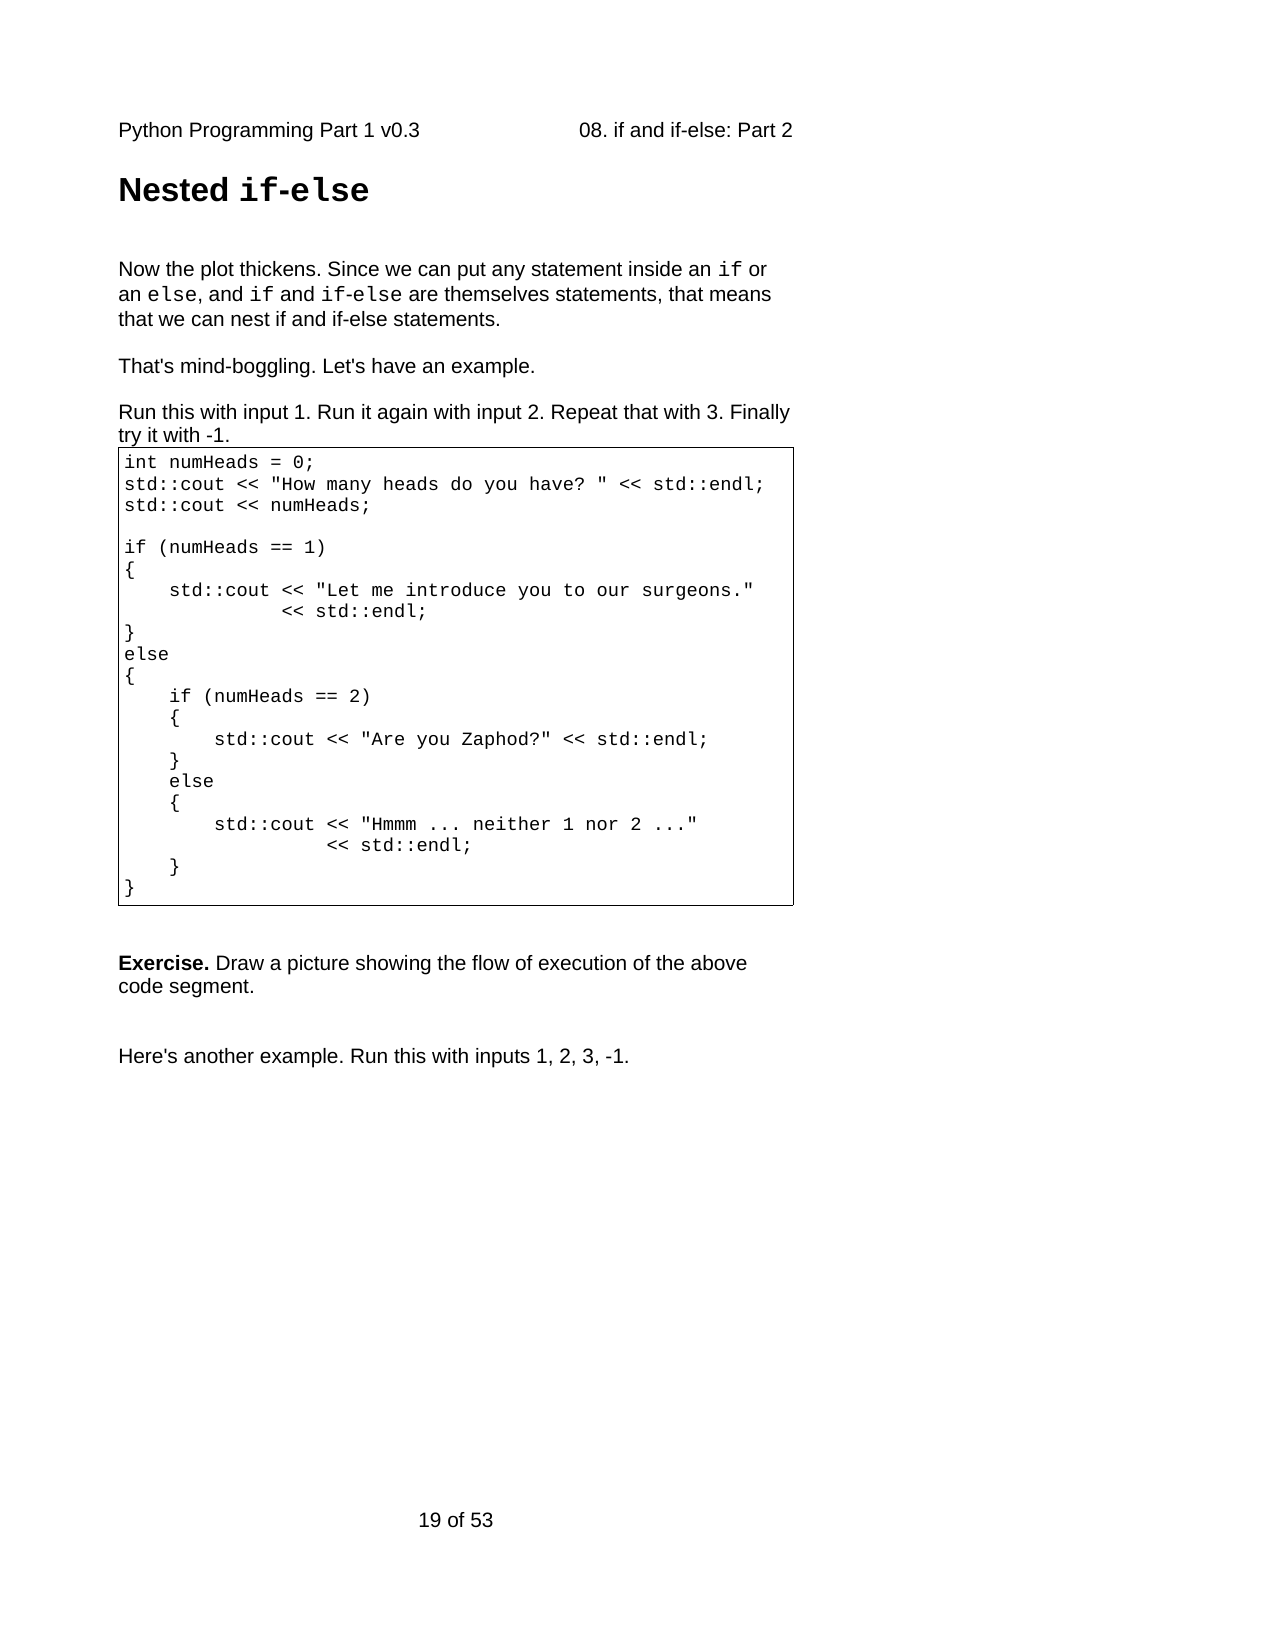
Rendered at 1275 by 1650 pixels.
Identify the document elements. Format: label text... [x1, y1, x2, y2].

text Exercise. Draw a picture showing the flow of execution of the above code segment. [118, 952, 793, 998]
text Nested if-else [118, 171, 793, 211]
text Now the plot thickens. Since we can put any statement inside an if or an else, and if and if-else are themselves statements, that means that we can nest if and if-else statements. [118, 258, 793, 331]
text Run this with input 1. Run it again with input 2. Repeat that with 3. Finally try it with -1. [118, 401, 793, 447]
text Here's another example. Run this with inputs 1, 2, 3, -1. [118, 1044, 793, 1068]
text That's mind-boggling. Let's have an example. [118, 354, 793, 377]
table_header int numHeads = 0; std::cout << "How many heads do you have? " << std::endl; std::cout << numHeads; if (numHeads == 1) { std::cout << "Let me introduce you to our surgeons." << std::endl; } else { if (numHeads == 2) { std::cout << "Are you Zaphod?" << std::endl; } else { std::cout << "Hmmm ... neither 1 nor 2 ..." << std::endl; } } [119, 448, 793, 905]
